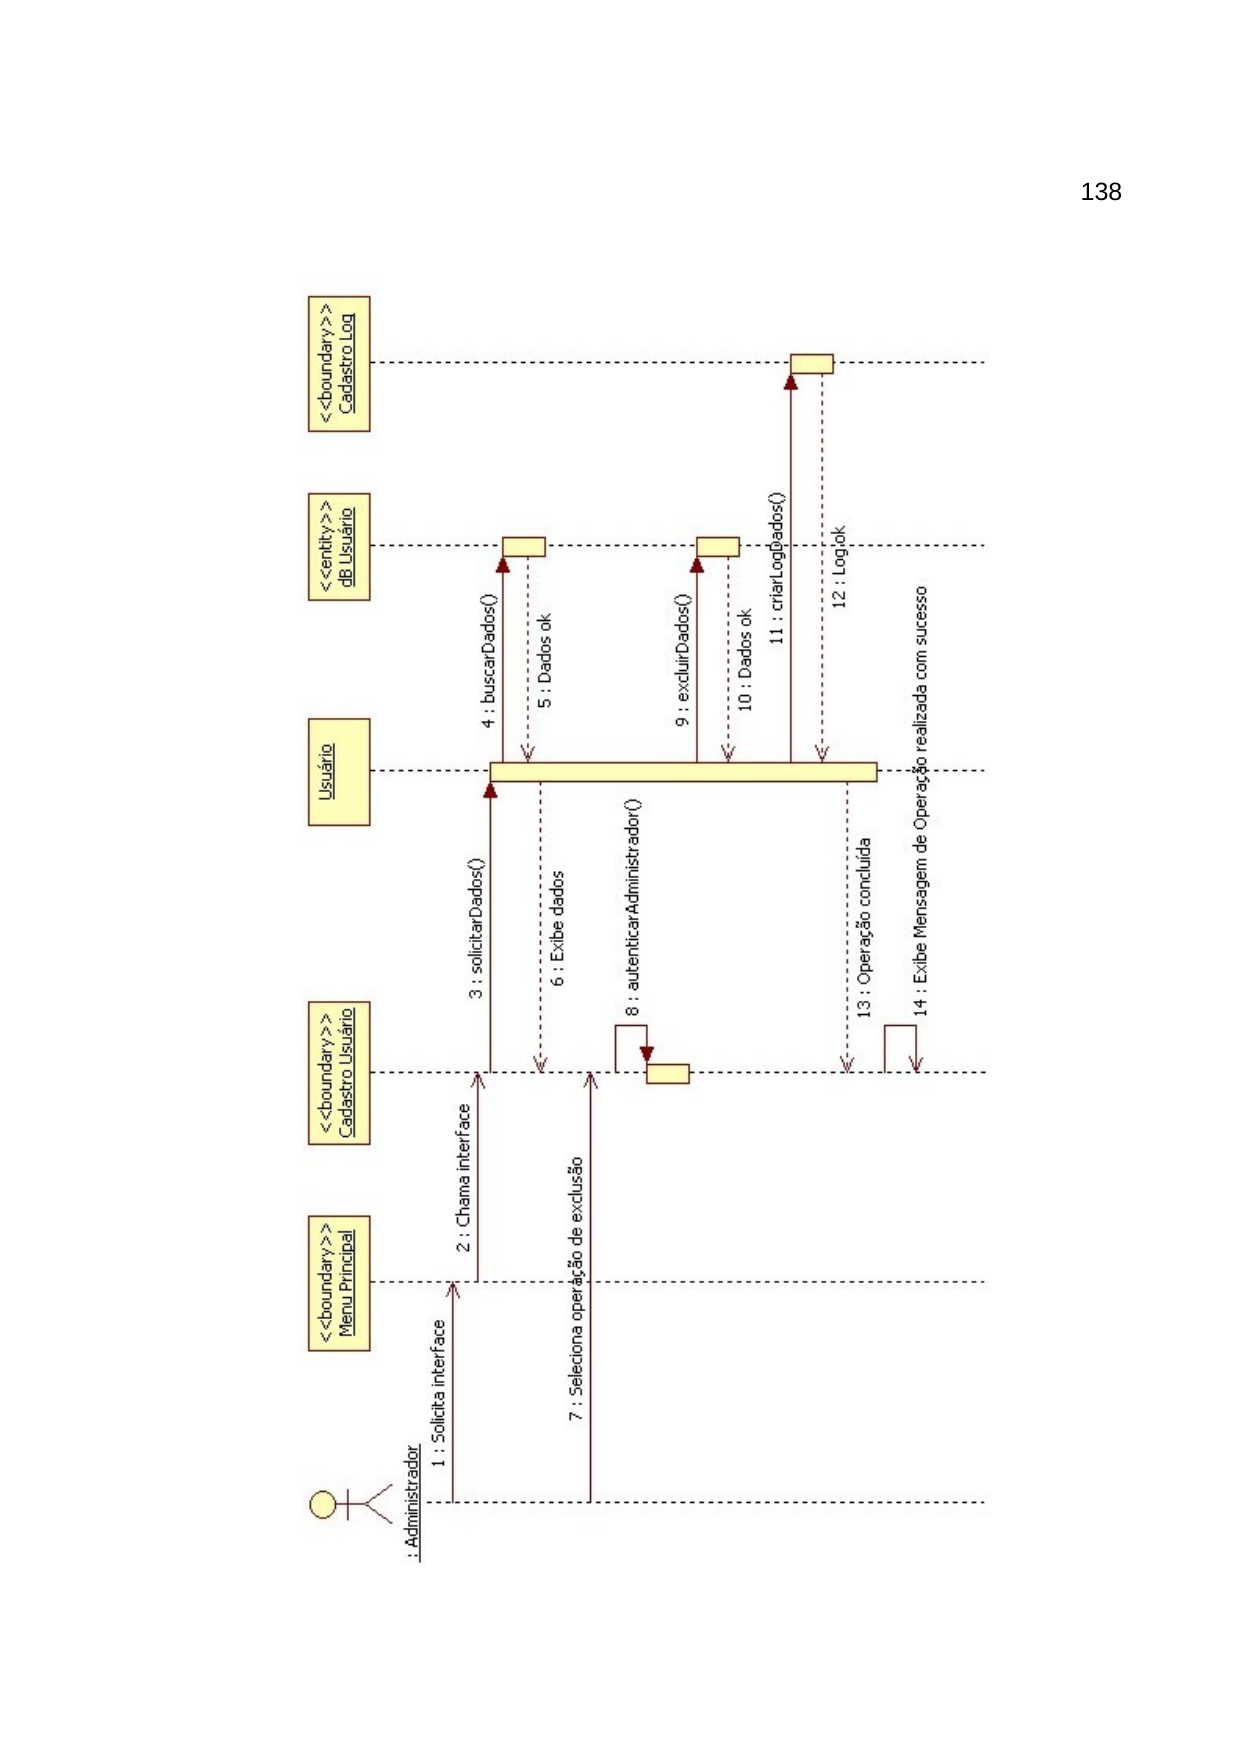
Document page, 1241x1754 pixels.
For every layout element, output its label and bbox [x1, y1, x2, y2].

picture [277, 265, 1022, 1602]
